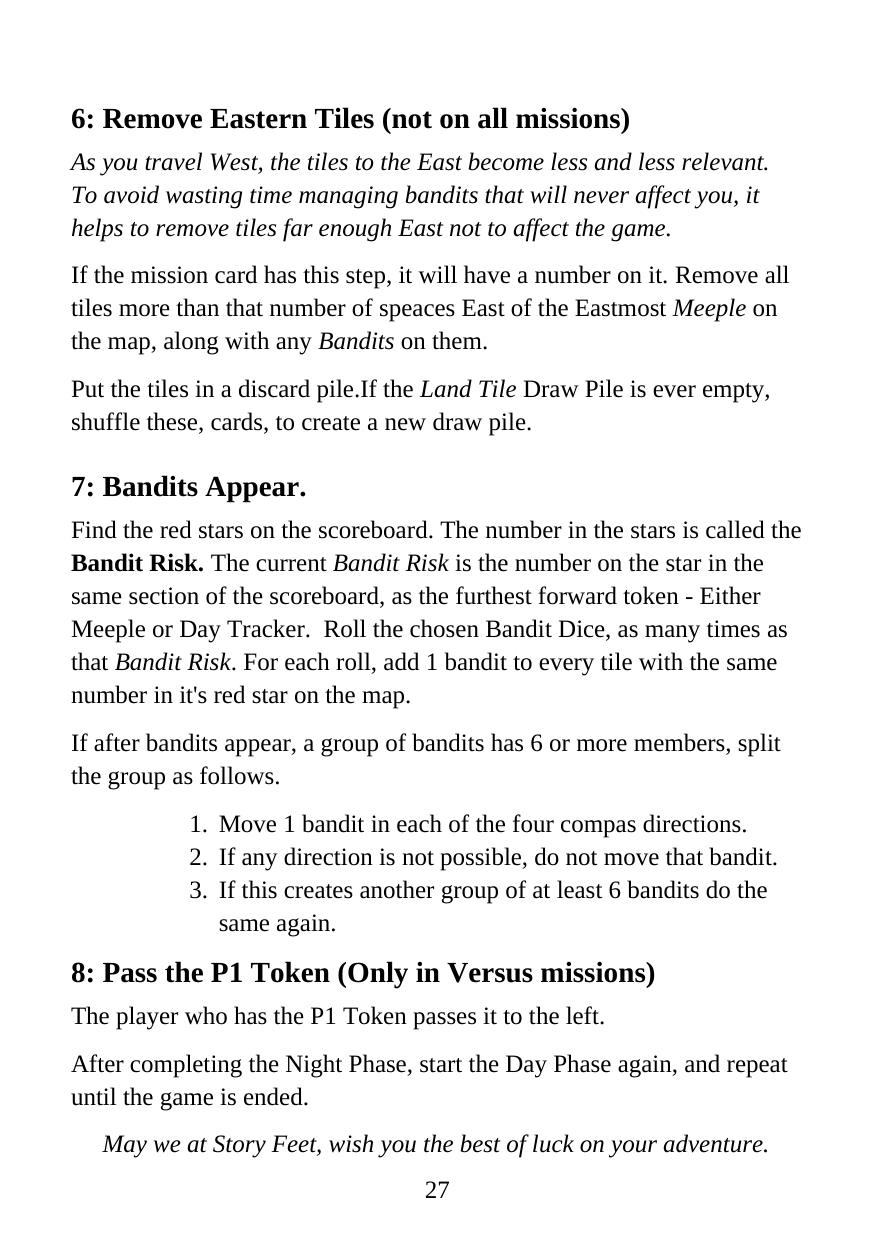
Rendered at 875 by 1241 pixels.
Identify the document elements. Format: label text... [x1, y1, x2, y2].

text The player who has the P1 Token passes it to the left. [71, 1001, 803, 1030]
list If this creates another group of at least 6 bandits do the same again. [189, 875, 803, 936]
text Find the red stars on the scoreboard. The number in the stars is called the Bandit Risk. The current Bandit Risk is the number on the star in the same section of the scoreboard, as the furthest forward token - Either Meeple or Day Tracker. Roll the chosen Bandit Dice, as many times as that Bandit Risk. For each roll, add 1 bandit to every tile with the same number in it's red star on the map. [71, 515, 803, 709]
subtitle 8: Pass the P1 Token (Only in Versus missions) [71, 955, 803, 989]
subtitle 6: Remove Eastern Tiles (not on all missions) [71, 101, 803, 134]
text If the mission card has this step, it will have a number on it. Remove all tiles more than that number of speaces East of the Eastmost Meeple on the map, along with any Bandits on them. [71, 260, 803, 355]
text If after bandits appear, a group of bandits has 6 or more members, split the group as follows. [71, 728, 803, 790]
subtitle 7: Bandits Appear. [71, 469, 803, 503]
text May we at Story Feet, wish you the best of luck on your adventure. [71, 1129, 803, 1158]
text Put the tiles in a discard pile.If the Land Tile Draw Pile is ever empty, shuffle these, cards, to create a new draw pile. [71, 374, 803, 436]
list Move 1 bandit in each of the four compas directions. [189, 809, 803, 837]
list If any direction is not possible, do not move that bandit. [189, 842, 803, 870]
text As you travel West, the tiles to the East become less and less relevant. To avoid wasting time managing bandits that will never affect you, it helps to remove tiles far enough East not to affect the game. [71, 147, 803, 242]
text After completing the Night Phase, start the Day Phase again, and repeat until the game is ended. [71, 1049, 803, 1111]
